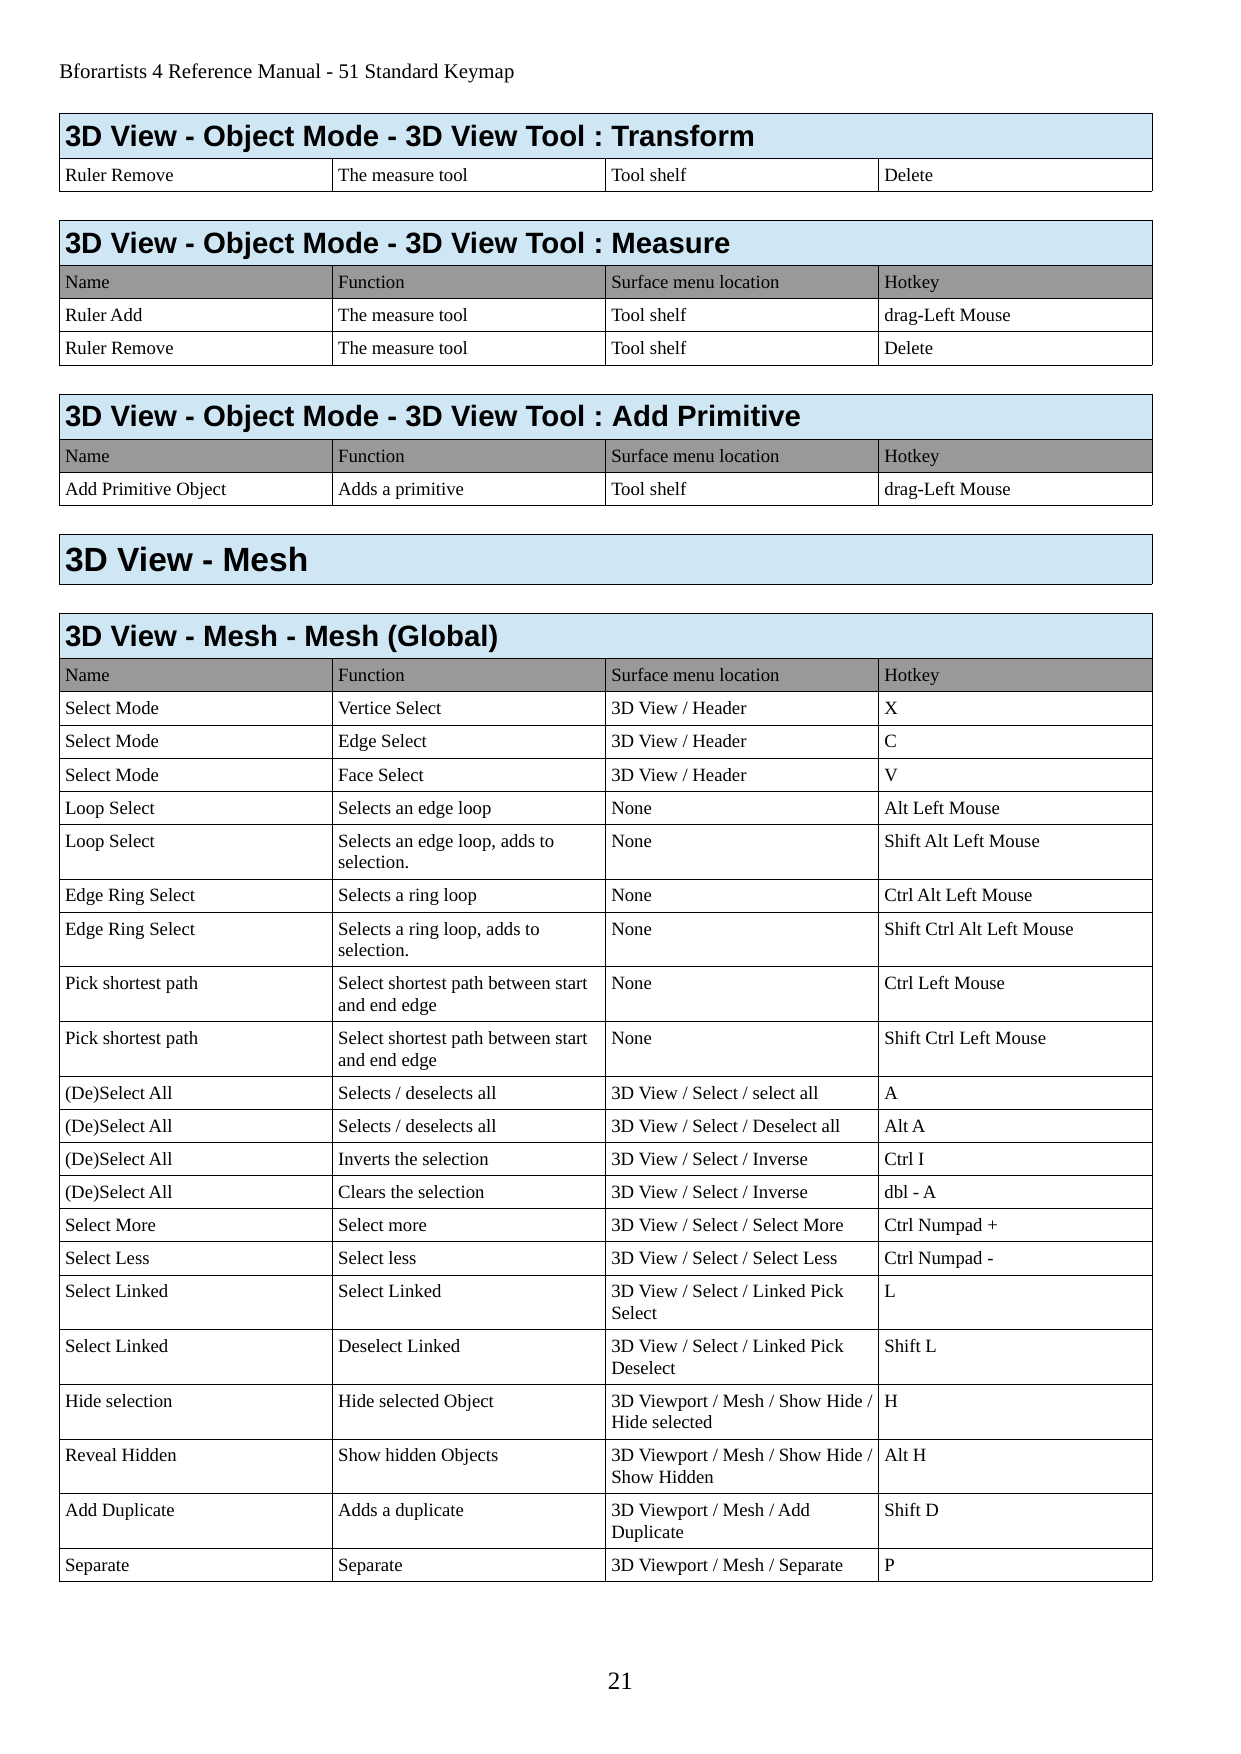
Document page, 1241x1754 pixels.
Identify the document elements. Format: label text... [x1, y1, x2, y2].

table_cell Select Mode [60, 726, 332, 758]
table_cell Ruler Add [60, 299, 332, 331]
table_cell Ruler Remove [60, 332, 332, 364]
table_cell 3D View / Select / Linked Pick Deselect [606, 1330, 878, 1384]
table_cell Name [60, 266, 332, 298]
table_cell Shift D [879, 1494, 1152, 1548]
table_cell Function [333, 659, 605, 691]
table_cell Function [333, 440, 605, 472]
table_cell Ruler Remove [60, 159, 332, 191]
table_cell Adds a primitive [333, 473, 605, 505]
table_cell Tool shelf [606, 473, 878, 505]
table_cell Pick shortest path [60, 1022, 332, 1076]
table_cell Vertice Select [333, 692, 605, 724]
table_header 3D View - Mesh [60, 535, 1152, 584]
table_cell Select Linked [333, 1276, 605, 1329]
table_cell Hide selection [60, 1385, 332, 1438]
table_cell Selects / deselects all [333, 1110, 605, 1142]
table_cell A [879, 1077, 1152, 1109]
table_cell Surface menu location [606, 266, 878, 298]
table_cell None [606, 967, 878, 1021]
table_cell (De)Select All [60, 1110, 332, 1142]
table_cell Shift Alt Left Mouse [879, 825, 1152, 878]
table_cell Selects a ring loop, adds to selection. [333, 913, 605, 966]
table_cell Shift L [879, 1330, 1152, 1384]
table_cell None [606, 913, 878, 966]
table_cell dbl - A [879, 1176, 1152, 1208]
table_cell Select More [60, 1209, 332, 1241]
table_cell X [879, 692, 1152, 724]
table_cell Hide selected Object [333, 1385, 605, 1438]
table_cell Add Primitive Object [60, 473, 332, 505]
table_cell Face Select [333, 759, 605, 791]
table_cell 3D View / Select / select all [606, 1077, 878, 1109]
table_cell 3D View / Select / Select More [606, 1209, 878, 1241]
table_cell L [879, 1276, 1152, 1329]
table_cell Hotkey [879, 659, 1152, 691]
table_cell Shift Ctrl Left Mouse [879, 1022, 1152, 1076]
table_cell Surface menu location [606, 440, 878, 472]
table_cell Name [60, 659, 332, 691]
table_header 3D View - Mesh - Mesh (Global) [60, 614, 1152, 658]
table_cell Delete [879, 159, 1152, 191]
table_header 3D View - Object Mode - 3D View Tool : Measure [60, 221, 1152, 265]
table_header 3D View - Object Mode - 3D View Tool : Transform [60, 114, 1152, 158]
table_cell Selects / deselects all [333, 1077, 605, 1109]
table_cell Select Linked [60, 1276, 332, 1329]
table_cell 3D View / Header [606, 759, 878, 791]
table_cell Clears the selection [333, 1176, 605, 1208]
table_cell Ctrl Left Mouse [879, 967, 1152, 1021]
table_cell Adds a duplicate [333, 1494, 605, 1548]
table_cell 3D Viewport / Mesh / Show Hide / Show Hidden [606, 1440, 878, 1493]
table_cell Separate [60, 1549, 332, 1581]
table_cell 3D View / Select / Linked Pick Select [606, 1276, 878, 1329]
table_cell Select shortest path between start and end edge [333, 967, 605, 1021]
table_cell Add Duplicate [60, 1494, 332, 1548]
table_cell Edge Ring Select [60, 913, 332, 966]
table_cell 3D View / Header [606, 726, 878, 758]
table_cell Select Linked [60, 1330, 332, 1384]
table_cell None [606, 1022, 878, 1076]
table_cell C [879, 726, 1152, 758]
table_cell Select less [333, 1242, 605, 1274]
table_cell Hotkey [879, 266, 1152, 298]
table_cell V [879, 759, 1152, 791]
table_cell 3D View / Select / Select Less [606, 1242, 878, 1274]
table_header 3D View - Object Mode - 3D View Tool : Add Primitive [60, 395, 1152, 439]
table_cell 3D View / Select / Deselect all [606, 1110, 878, 1142]
table_cell None [606, 880, 878, 912]
table_cell Select more [333, 1209, 605, 1241]
table_cell Name [60, 440, 332, 472]
table_cell Pick shortest path [60, 967, 332, 1021]
table_cell Tool shelf [606, 159, 878, 191]
table_cell Selects a ring loop [333, 880, 605, 912]
table_cell The measure tool [333, 332, 605, 364]
table_cell Ctrl Alt Left Mouse [879, 880, 1152, 912]
table_cell 3D Viewport / Mesh / Show Hide / Hide selected [606, 1385, 878, 1438]
table_cell Loop Select [60, 825, 332, 878]
table_cell drag-Left Mouse [879, 473, 1152, 505]
table_cell Ctrl Numpad - [879, 1242, 1152, 1274]
table_cell None [606, 825, 878, 878]
table_cell Hotkey [879, 440, 1152, 472]
table_cell The measure tool [333, 299, 605, 331]
table_cell (De)Select All [60, 1077, 332, 1109]
table_cell Separate [333, 1549, 605, 1581]
table_cell 3D Viewport / Mesh / Separate [606, 1549, 878, 1581]
table_cell Ctrl Numpad + [879, 1209, 1152, 1241]
table_cell None [606, 792, 878, 824]
table_cell 3D View / Select / Inverse [606, 1143, 878, 1175]
table_cell drag-Left Mouse [879, 299, 1152, 331]
table_cell Selects an edge loop [333, 792, 605, 824]
table_cell (De)Select All [60, 1176, 332, 1208]
table_cell Tool shelf [606, 299, 878, 331]
table_cell 3D View / Header [606, 692, 878, 724]
table_cell Alt A [879, 1110, 1152, 1142]
table_cell The measure tool [333, 159, 605, 191]
table_cell Delete [879, 332, 1152, 364]
table_cell Function [333, 266, 605, 298]
table_cell 3D View / Select / Inverse [606, 1176, 878, 1208]
table_cell Deselect Linked [333, 1330, 605, 1384]
table_cell Edge Ring Select [60, 880, 332, 912]
table_cell Select Mode [60, 692, 332, 724]
table_cell Surface menu location [606, 659, 878, 691]
table_cell Alt Left Mouse [879, 792, 1152, 824]
table_cell Edge Select [333, 726, 605, 758]
table_cell Tool shelf [606, 332, 878, 364]
table_cell Loop Select [60, 792, 332, 824]
table_cell Reveal Hidden [60, 1440, 332, 1493]
table_cell Selects an edge loop, adds to selection. [333, 825, 605, 878]
table_cell Ctrl I [879, 1143, 1152, 1175]
table_cell Inverts the selection [333, 1143, 605, 1175]
table_cell Select Less [60, 1242, 332, 1274]
table_cell P [879, 1549, 1152, 1581]
table_cell H [879, 1385, 1152, 1438]
table_cell Show hidden Objects [333, 1440, 605, 1493]
table_cell Select Mode [60, 759, 332, 791]
table_cell Alt H [879, 1440, 1152, 1493]
table_cell Select shortest path between start and end edge [333, 1022, 605, 1076]
table_cell 3D Viewport / Mesh / Add Duplicate [606, 1494, 878, 1548]
table_cell (De)Select All [60, 1143, 332, 1175]
table_cell Shift Ctrl Alt Left Mouse [879, 913, 1152, 966]
